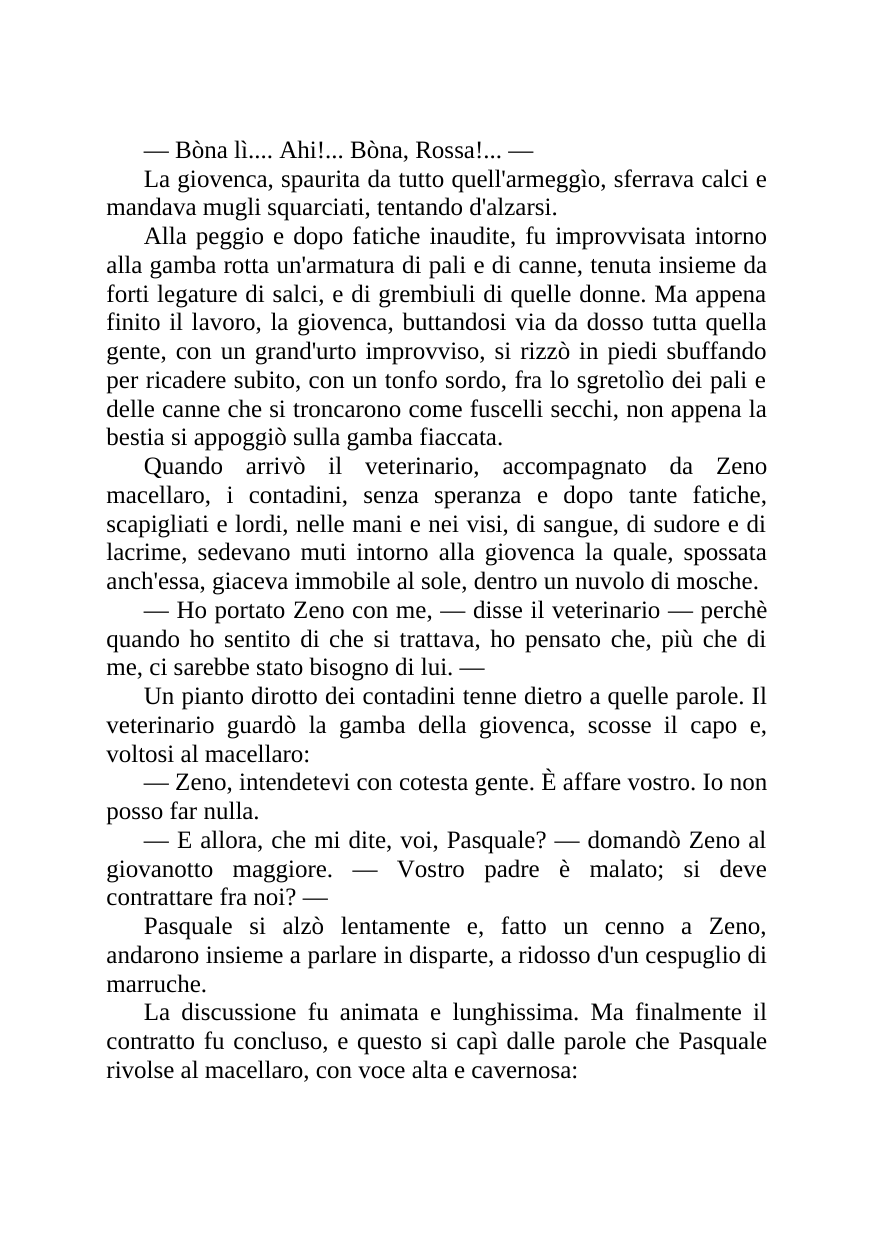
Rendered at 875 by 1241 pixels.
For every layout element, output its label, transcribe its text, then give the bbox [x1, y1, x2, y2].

text Alla peggio e dopo fatiche inaudite, fu improvvisata intorno alla gamba rotta un'armatura di pali e di canne, tenuta insieme da forti legature di salci, e di grembiuli di quelle donne. Ma appena finito il lavoro, la giovenca, buttandosi via da dosso tutta quella gente, con un grand'urto improvviso, si rizzò in piedi sbuffando per ricadere subito, con un tonfo sordo, fra lo sgretolìo dei pali e delle canne che si troncarono come fuscelli secchi, non appena la bestia si appoggiò sulla gamba fiaccata. [106, 221, 768, 451]
text — Zeno, intendetevi con cotesta gente. È affare vostro. Io non posso far nulla. [106, 767, 768, 825]
text — Ho portato Zeno con me, — disse il veterinario — perchè quando ho sentito di che si trattava, ho pensato che, più che di me, ci sarebbe stato bisogno di lui. — [106, 595, 768, 681]
text La discussione fu animata e lunghissima. Ma finalmente il contratto fu concluso, e questo si capì dalle parole che Pasquale rivolse al macellaro, con voce alta e cavernosa: [106, 997, 768, 1084]
text Pasquale si alzò lentamente e, fatto un cenno a Zeno, andarono insieme a parlare in disparte, a ridosso d'un cespuglio di marruche. [106, 911, 768, 997]
text — Bòna lì.... Ahi!... Bòna, Rossa!... — [106, 135, 768, 164]
text Quando arrivò il veterinario, accompagnato da Zeno macellaro, i contadini, senza speranza e dopo tante fatiche, scapigliati e lordi, nelle mani e nei visi, di sangue, di sudore e di lacrime, sedevano muti intorno alla giovenca la quale, spossata anch'essa, giaceva immobile al sole, dentro un nuvolo di mosche. [106, 451, 768, 595]
text La giovenca, spaurita da tutto quell'armeggìo, sferrava calci e mandava mugli squarciati, tentando d'alzarsi. [106, 164, 768, 221]
text — E allora, che mi dite, voi, Pasquale? — domandò Zeno al giovanotto maggiore. — Vostro padre è malato; si deve contrattare fra noi? — [106, 825, 768, 911]
text Un pianto dirotto dei contadini tenne dietro a quelle parole. Il veterinario guardò la gamba della giovenca, scosse il capo e, voltosi al macellaro: [106, 681, 768, 767]
